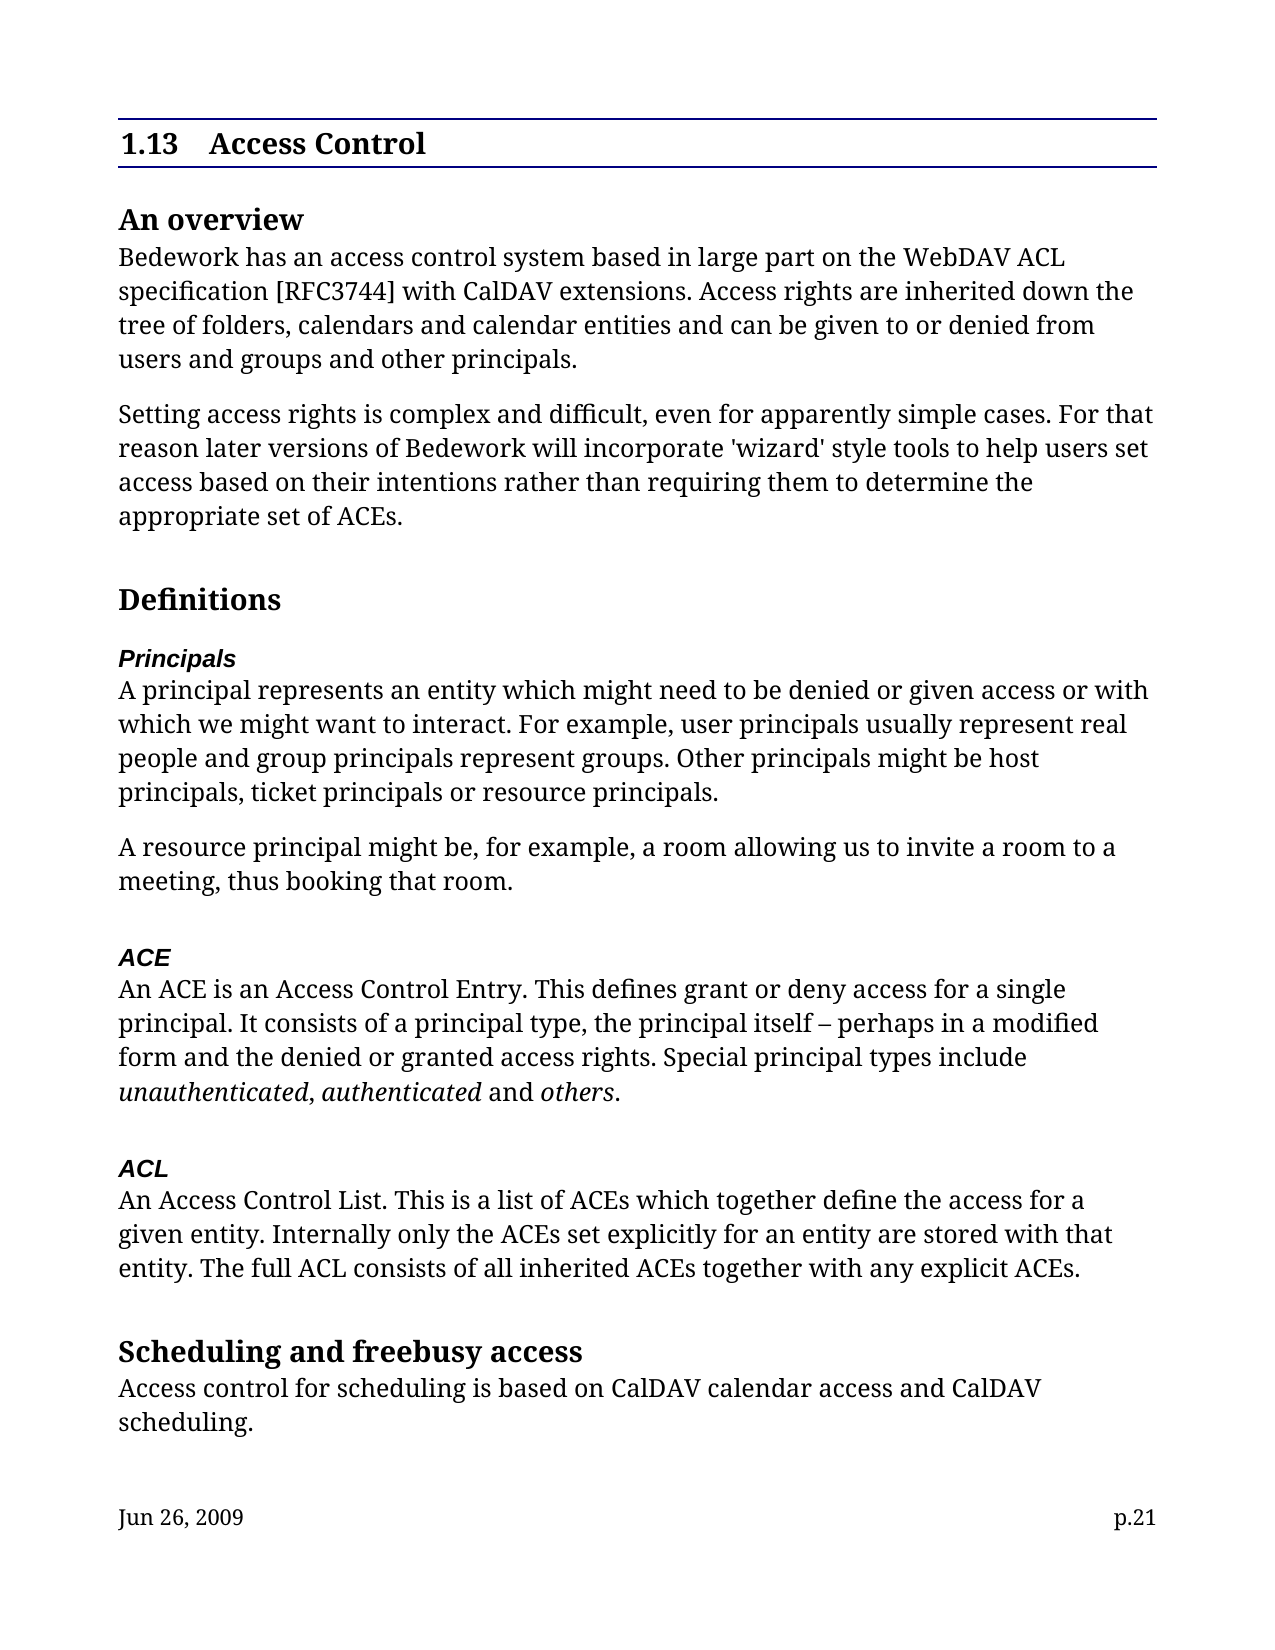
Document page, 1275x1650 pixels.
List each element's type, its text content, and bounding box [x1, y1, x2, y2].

subtitle Access Control [118, 120, 1157, 166]
subtitle An overview [118, 199, 1157, 239]
text Access control for scheduling is based on CalDAV calendar access and CalDAV scheduling. [118, 1371, 1157, 1439]
text Setting access rights is complex and difficult, even for apparently simple cases. For that reason later versions of Bedework will incorporate 'wizard' style tools to help users set access based on their intentions rather than requiring them to determine the appropriate set of ACEs. [118, 397, 1157, 533]
subtitle Definitions [118, 579, 1157, 619]
text A principal represents an entity which might need to be denied or given access or with which we might want to interact. For example, user principals usually represent real people and group principals represent groups. Other principals might be host principals, ticket principals or resource principals. [118, 672, 1157, 808]
text A resource principal might be, for example, a room allowing us to invite a room to a meeting, thus booking that room. [118, 829, 1157, 898]
subtitle ACE [118, 944, 1157, 972]
subtitle Scheduling and freebusy access [118, 1331, 1157, 1371]
text An Access Control List. This is a list of ACEs which together define the access for a given entity. Internally only the ACEs set explicitly for an entity are stored with that entity. The full ACL consists of all inherited ACEs together with any explicit ACEs. [118, 1182, 1157, 1285]
subtitle ACL [118, 1155, 1157, 1182]
subtitle Principals [118, 644, 1157, 672]
text An ACE is an Access Control Entry. This defines grant or deny access for a single principal. It consists of a principal type, the principal itself – perhaps in a modified form and the denied or granted access rights. Special principal types include unauthenticated, authenticated and others. [118, 972, 1157, 1108]
text Bedework has an access control system based in large part on the WebDAV ACL specification [RFC3744] with CalDAV extensions. Access rights are inherited down the tree of folders, calendars and calendar entities and can be given to or denied from users and groups and other principals. [118, 239, 1157, 376]
